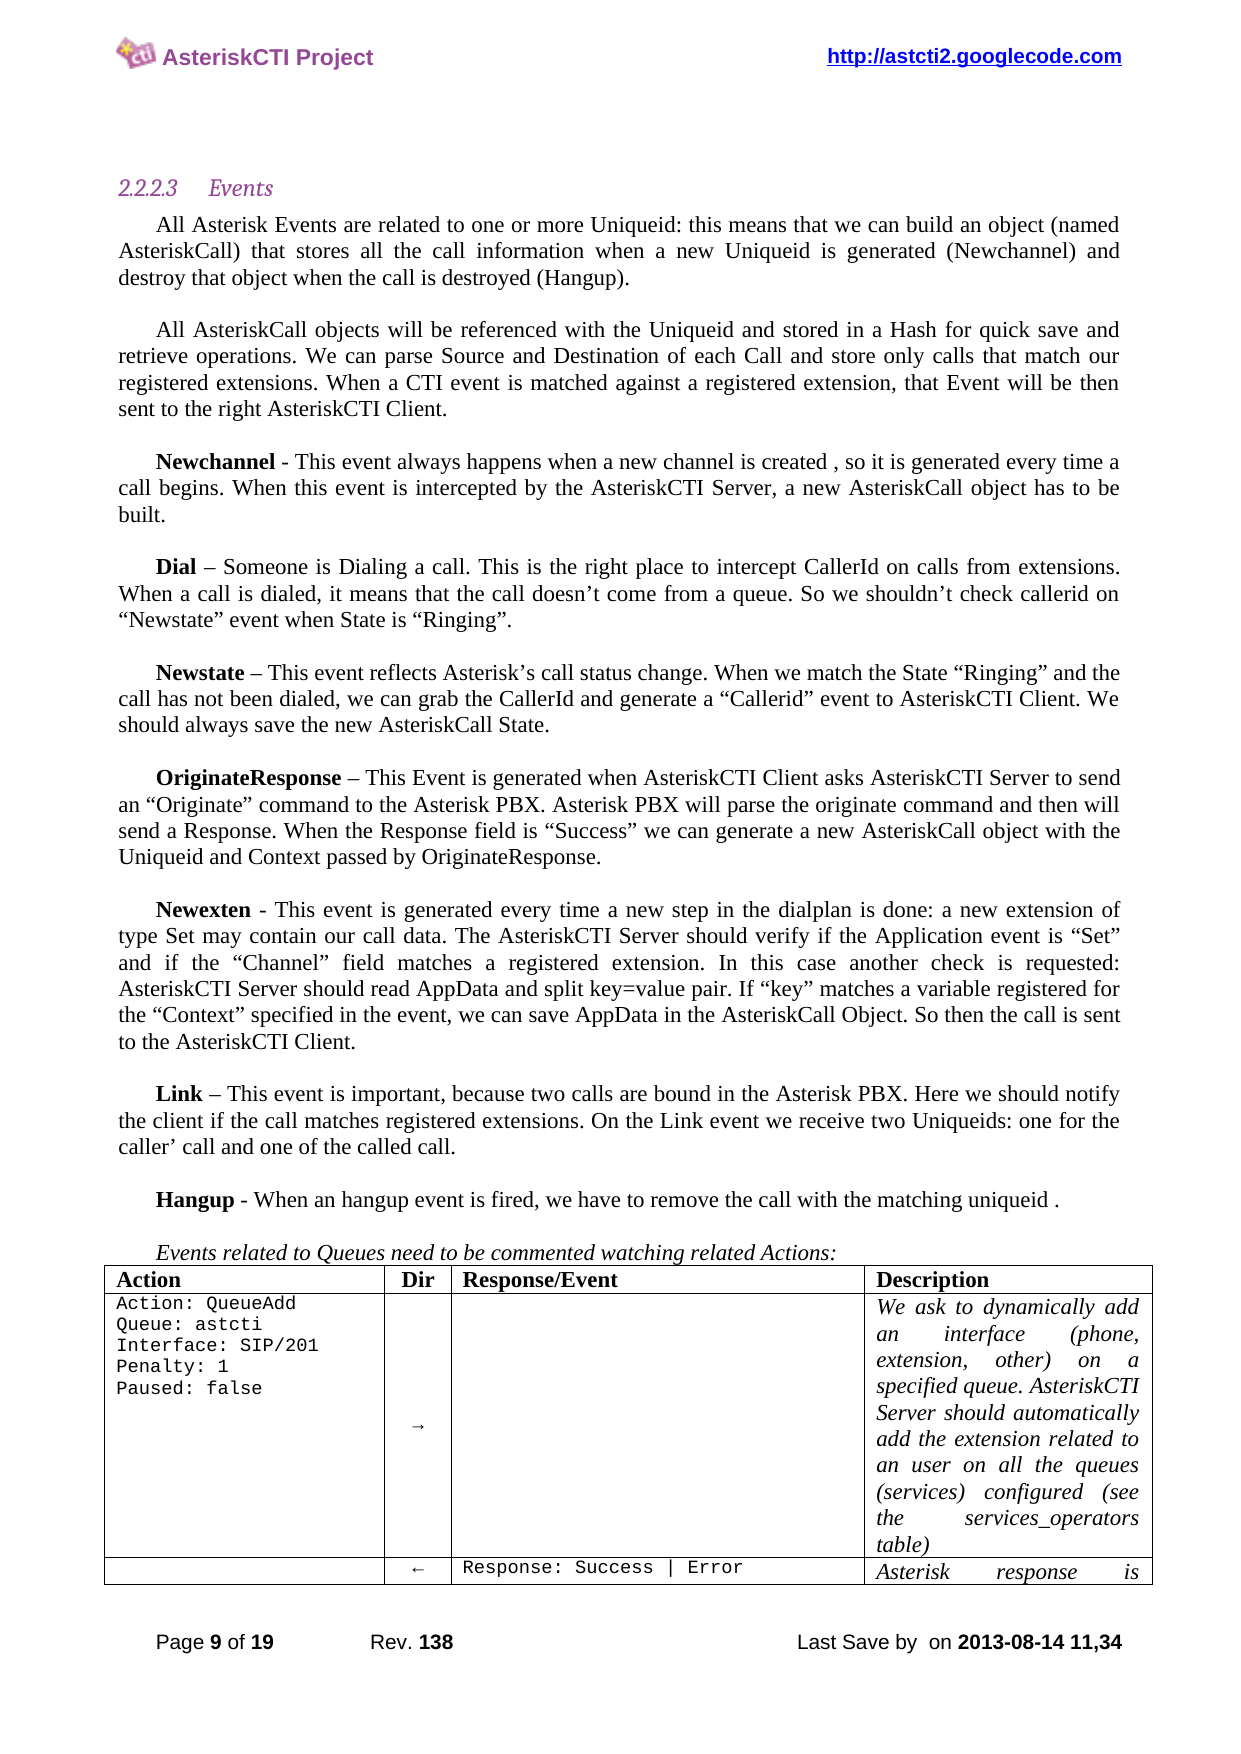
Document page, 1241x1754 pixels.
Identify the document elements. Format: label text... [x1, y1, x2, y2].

table_cell Response: Success | Error [452, 1558, 864, 1584]
table_cell Asterisk response is [865, 1558, 1152, 1584]
text Hangup - When an hangup event is fired, we have to remove the call with the matching uniqueid . [118, 1186, 1122, 1212]
text Dial – Someone is Dialing a call. This is the right place to intercept CallerId on calls from extensions. When a call is dialed, it means that the call doesn’t come from a queue. So we shouldn’t check callerid on “Newstate” event when State is “Ringing”. [118, 553, 1122, 632]
table_cell We ask to dynamically add an interface (phone, extension, other) on a specified queue. AsteriskCTI Server should automatically add the extension related to an user on all the queues (services) configured (see the services_operators table) [865, 1294, 1152, 1557]
text Newchannel - This event always happens when a new channel is created , so it is generated every time a call begins. When this event is intercepted by the AsteriskCTI Server, a new AsteriskCall object has to be built. [118, 448, 1122, 527]
text All AsteriskCall objects will be referenced with the Uniqueid and stored in a Hash for quick save and retrieve operations. We can parse Source and Destination of each Call and store only calls that match our registered extensions. When a CTI event is matched against a registered extension, that Event will be then sent to the right AsteriskCTI Client. [118, 316, 1122, 422]
text OriginateResponse – This Event is generated when AsteriskCTI Client asks AsteriskCTI Server to send an “Originate” command to the Asterisk PBX. Asterisk PBX will parse the originate command and then will send a Response. When the Response field is “Success” we can generate a new AsteriskCall object with the Uniqueid and Context passed by OriginateResponse. [118, 764, 1122, 870]
text Newstate – This event reflects Asterisk’s call status change. When we match the State “Ringing” and the call has not been dialed, we can grab the CallerId and generate a “Callerid” event to AsteriskCTI Client. We should always save the new AsteriskCall State. [118, 659, 1122, 738]
text All Asterisk Events are related to one or more Uniqueid: this means that we can build an object (named AsteriskCall) that stores all the call information when a new Uniqueid is generated (Newchannel) and destroy that object when the call is destroyed (Hangup). [118, 211, 1122, 290]
table_cell [452, 1294, 864, 1557]
table_cell [105, 1558, 384, 1584]
table_cell ← [385, 1558, 451, 1584]
table_header Description [865, 1266, 1152, 1292]
table_cell Action: QueueAdd Queue: astcti Interface: SIP/201 Penalty: 1 Paused: false [105, 1294, 384, 1557]
text Newexten - This event is generated every time a new step in the dialplan is done: a new extension of type Set may contain our call data. The AsteriskCTI Server should verify if the Application event is “Set” and if the “Channel” field matches a registered extension. In this case another check is requested: AsteriskCTI Server should read AppData and split key=value pair. If “key” matches a variable registered for the “Context” specified in the event, we can save AppData in the AsteriskCall Object. So then the call is sent to the AsteriskCTI Client. [118, 896, 1122, 1054]
table_header Dir [385, 1266, 451, 1292]
table_header Response/Event [452, 1266, 864, 1292]
table_header Action [105, 1266, 384, 1292]
text Events related to Queues need to be commented watching related Actions: [118, 1239, 1122, 1265]
text Link – This event is important, because two calls are bound in the Asterisk PBX. Here we should notify the client if the call matches registered extensions. On the Link event we receive two Uniqueids: one for the caller’ call and one of the called call. [118, 1081, 1122, 1159]
table_cell → [385, 1294, 451, 1557]
picture [116, 34, 157, 74]
subtitle Events [118, 174, 1122, 202]
